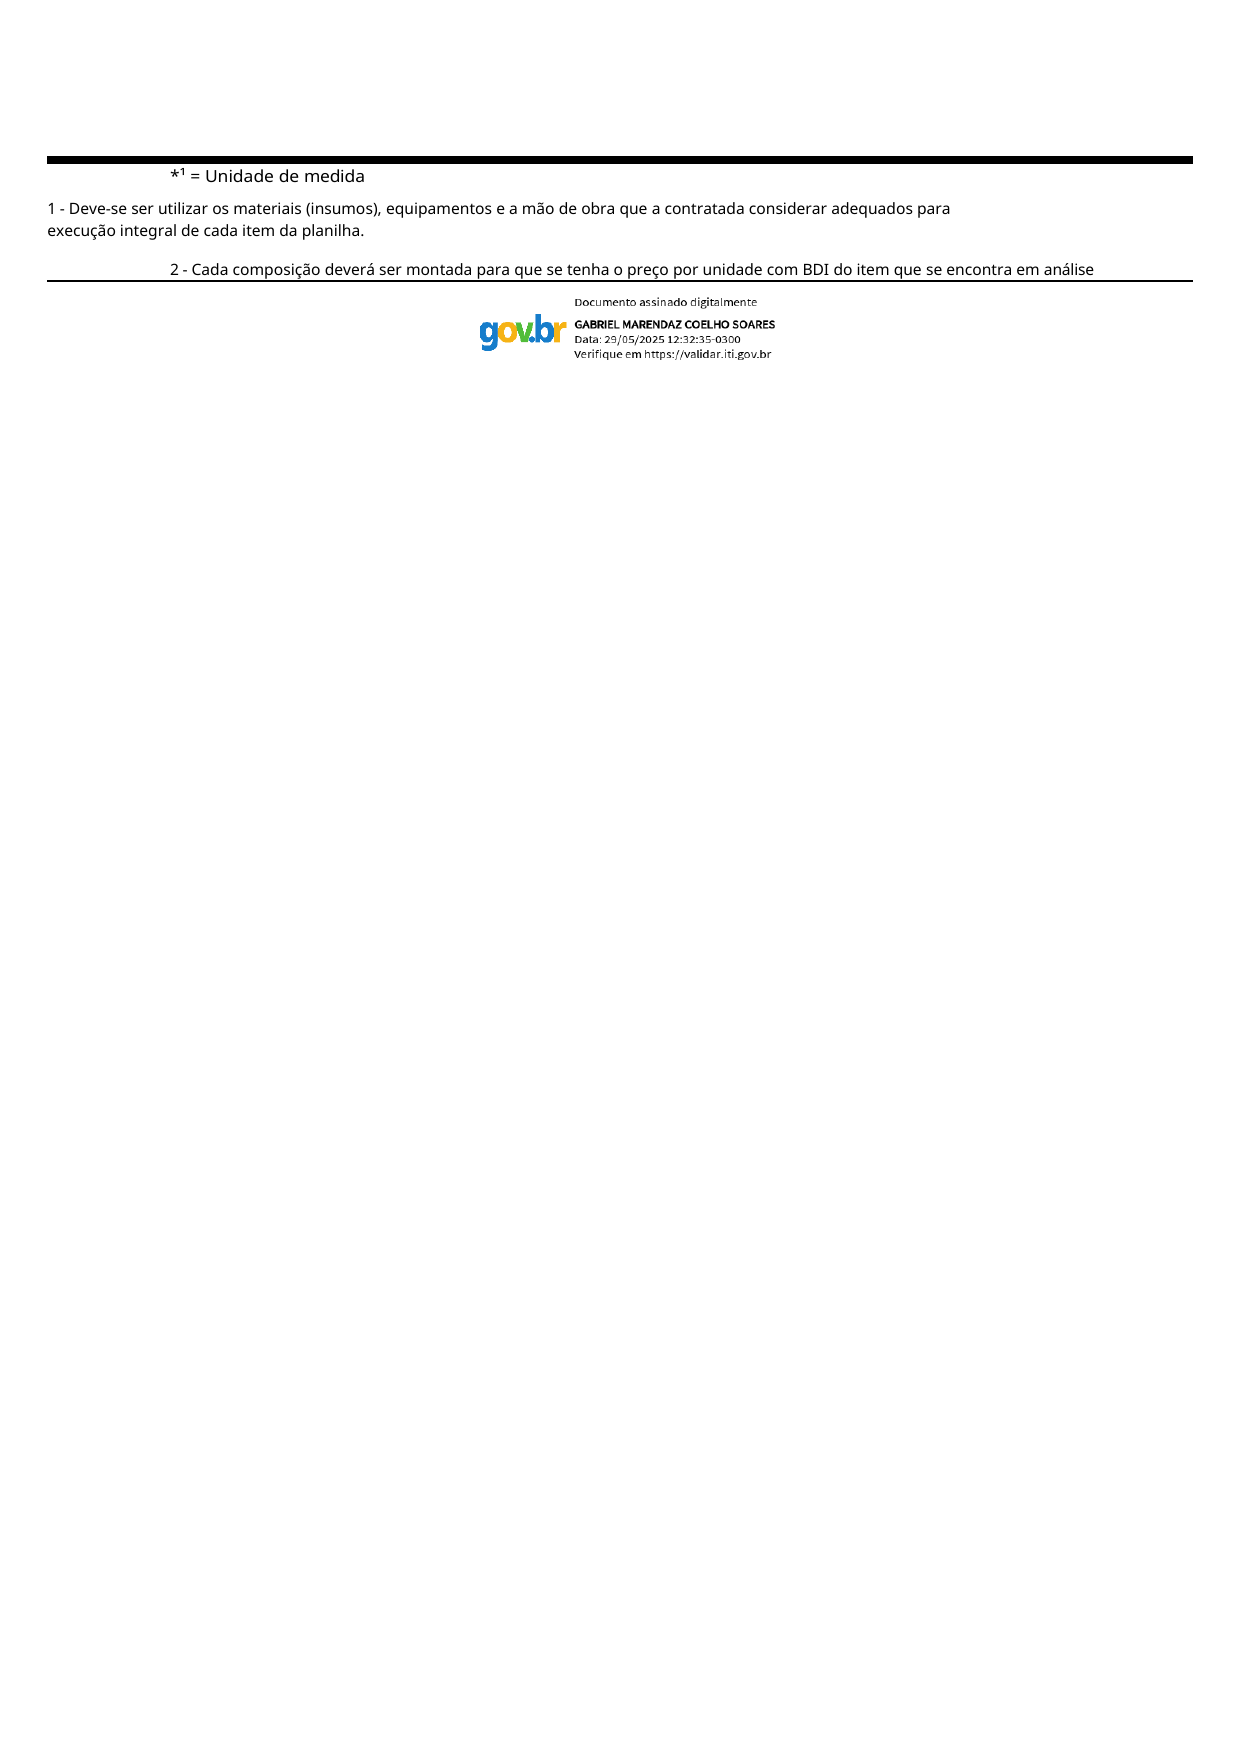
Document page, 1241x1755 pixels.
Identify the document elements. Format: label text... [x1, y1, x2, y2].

table_cell *¹ = Unidade de medida - Deve-se ser utilizar os materiais (insumos), equipamentos e a mão de obra que a contratada considerar adequados para execução integral de cada item da planilha. - Cada composição deverá ser montada para que se tenha o preço por unidade com BDI do item que se encontra em análise [47, 164, 1193, 280]
